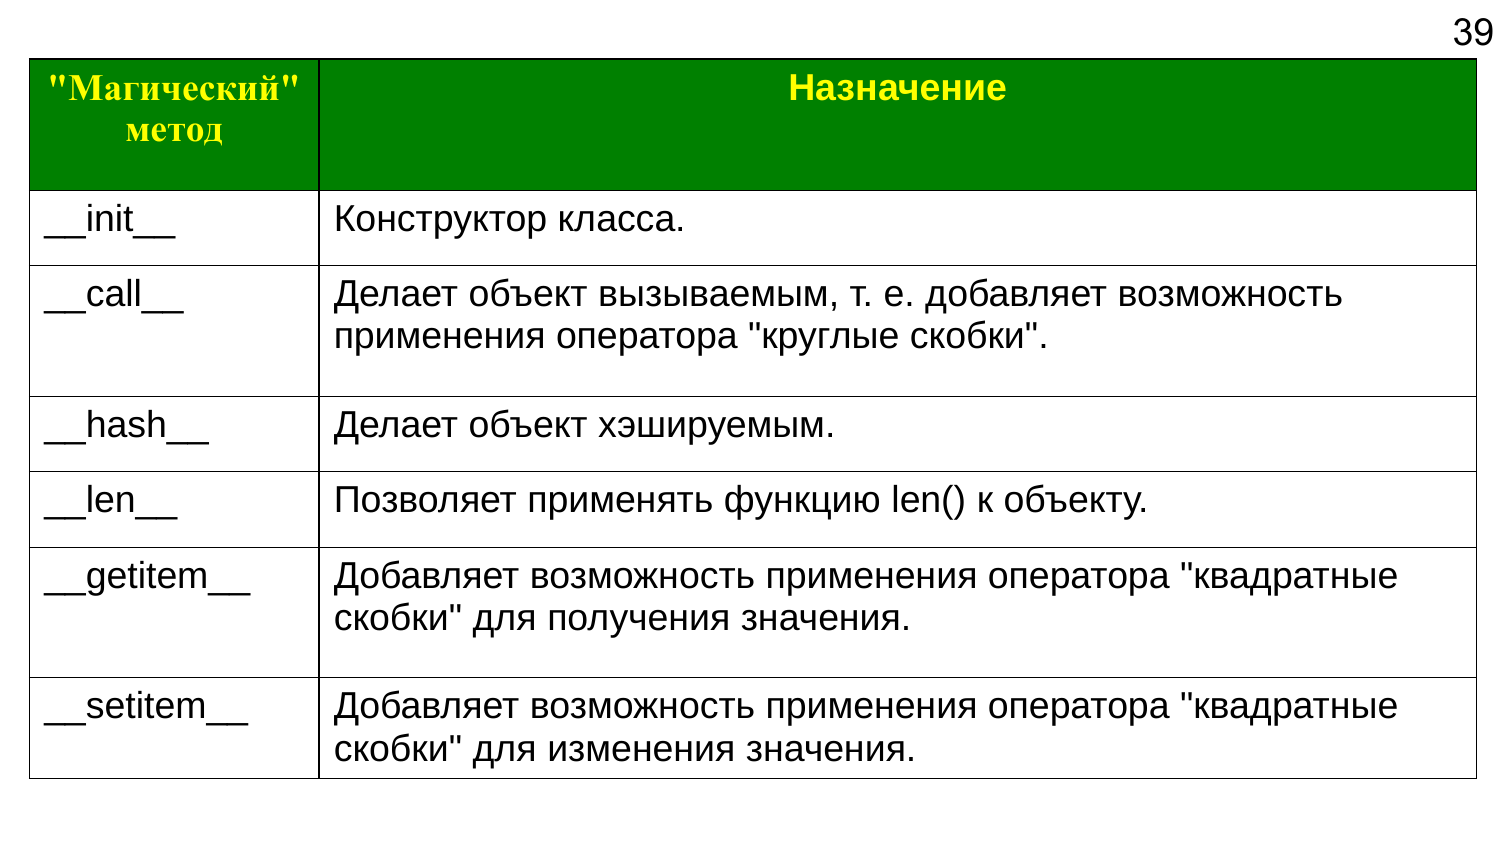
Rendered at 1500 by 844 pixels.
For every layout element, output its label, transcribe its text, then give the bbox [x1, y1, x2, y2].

table_header "Магический" метод [30, 60, 318, 190]
table_cell __init__ [30, 191, 318, 265]
table_cell __call__ [30, 266, 318, 396]
table_cell Делает объект вызываемым, т. е. добавляет возможность применения оператора "круглые скобки". [320, 266, 1476, 396]
table_cell Добавляет возможность применения оператора "квадратные скобки" для изменения значения. [320, 678, 1476, 778]
table_cell Конструктор класса. [320, 191, 1476, 265]
table_cell Делает объект хэшируемым. [320, 397, 1476, 471]
table_cell Позволяет применять функцию len() к объекту. [320, 472, 1476, 547]
table_cell __setitem__ [30, 678, 318, 778]
table_header Назначение [320, 60, 1476, 190]
table_cell __len__ [30, 472, 318, 547]
table_cell Добавляет возможность применения оператора "квадратные скобки" для получения значения. [320, 548, 1476, 677]
table_cell __getitem__ [30, 548, 318, 677]
table_cell __hash__ [30, 397, 318, 471]
